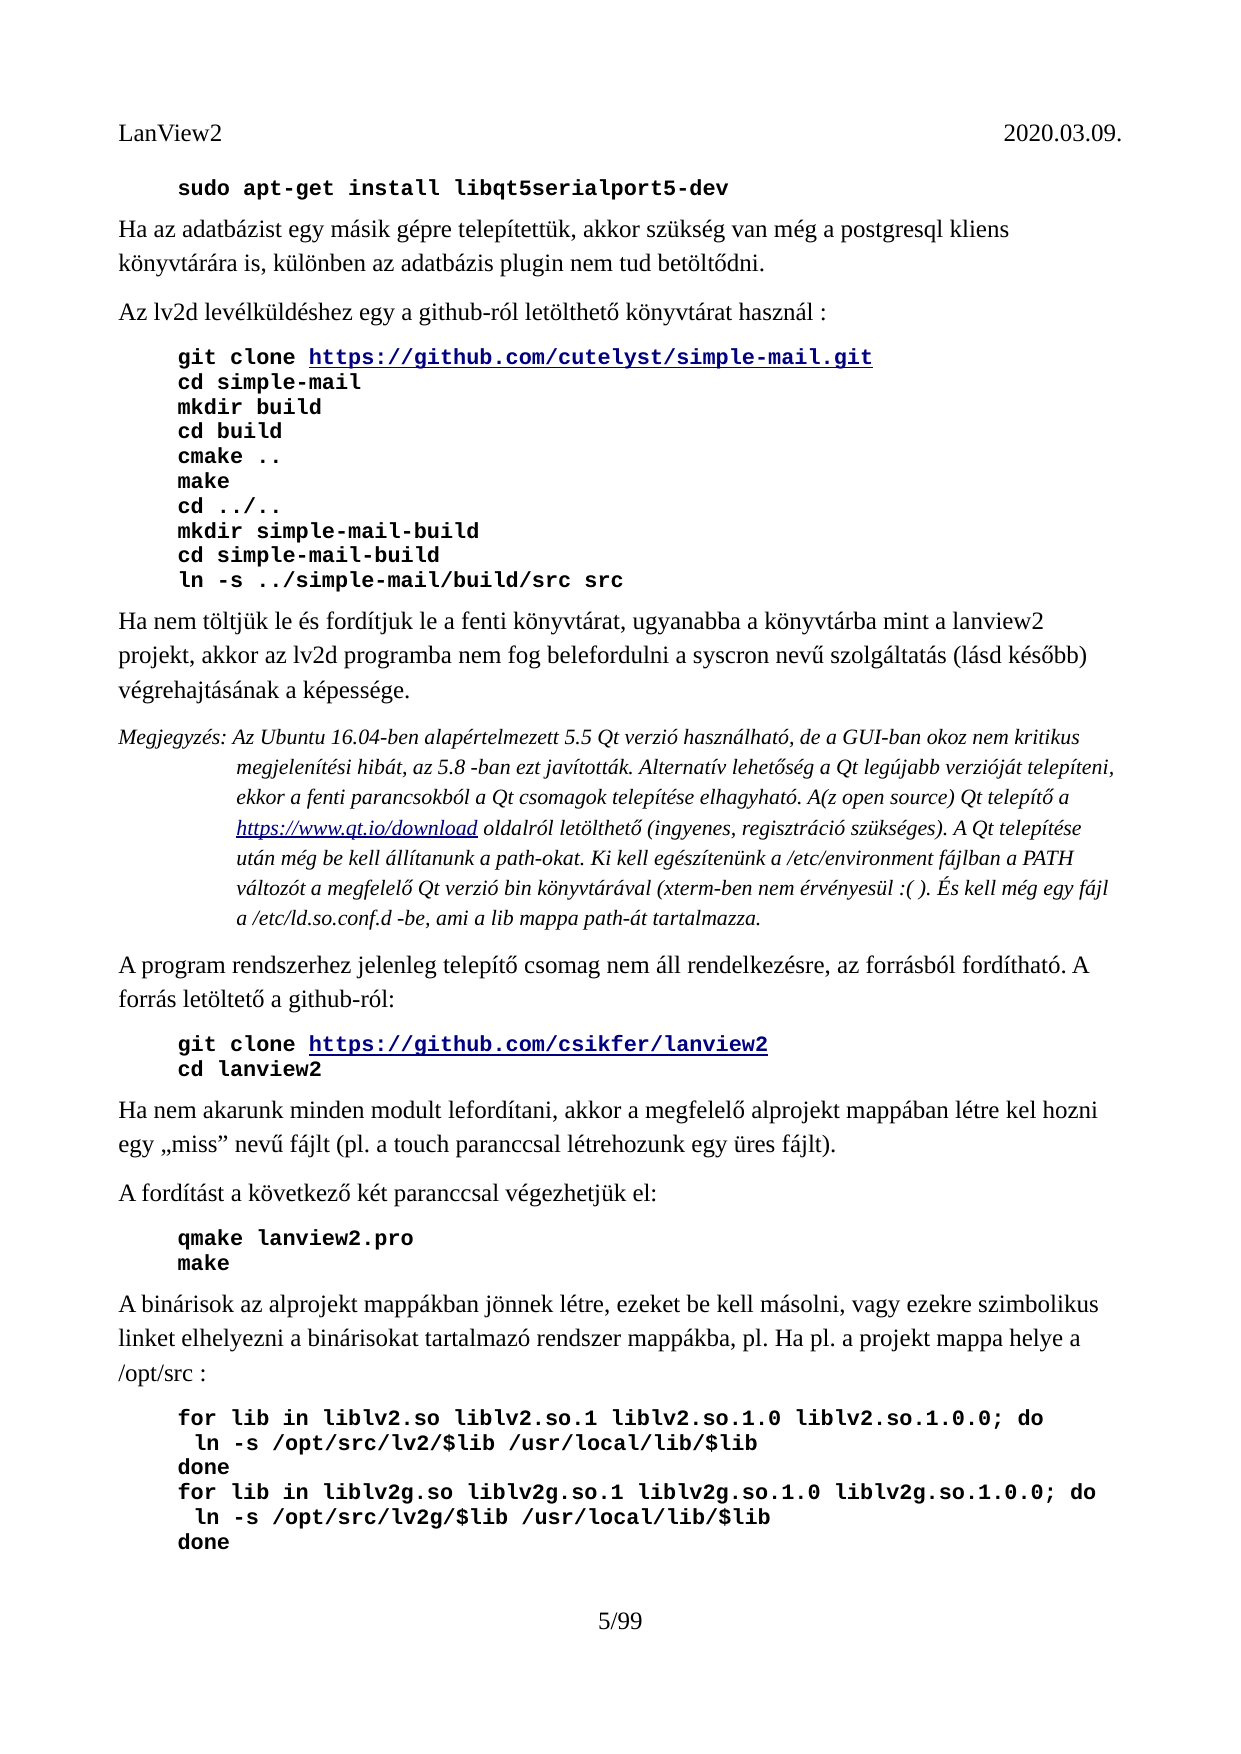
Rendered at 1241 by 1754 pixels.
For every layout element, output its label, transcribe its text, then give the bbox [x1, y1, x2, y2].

text for lib in liblv2.so liblv2.so.1 liblv2.so.1.0 liblv2.so.1.0.0; do ln -s /opt/src/lv2/$lib /usr/local/lib/$lib done [177, 1407, 1122, 1481]
text A fordítást a következő két paranccsal végezhetjük el: [118, 1178, 1122, 1207]
text A binárisok az alprojekt mappákban jönnek létre, ezeket be kell másolni, vagy ezekre szimbolikus linket elhelyezni a binárisokat tartalmazó rendszer mappákba, pl. Ha pl. a projekt mappa helye a /opt/src : [118, 1289, 1122, 1387]
text git clone https://github.com/csikfer/lanview2 cd lanview2 [177, 1033, 1122, 1083]
text Ha nem töltjük le és fordítjuk le a fenti könyvtárat, ugyanabba a könyvtárba mint a lanview2 projekt, akkor az lv2d programba nem fog belefordulni a syscron nevű szolgáltatás (lásd később) végrehajtásának a képessége. [118, 606, 1122, 704]
text git clone https://github.com/cutelyst/simple-mail.git cd simple-mail mkdir build cd build cmake .. make cd ../.. mkdir simple-mail-build cd simple-mail-build ln -s ../simple-mail/build/src src [177, 346, 1122, 594]
text A program rendszerhez jelenleg telepítő csomag nem áll rendelkezésre, az forrásból fordítható. A forrás letöltető a github-ról: [118, 950, 1122, 1013]
text Ha az adatbázist egy másik gépre telepítettük, akkor szükség van még a postgresql kliens könyvtárára is, különben az adatbázis plugin nem tud betöltődni. [118, 214, 1122, 277]
text sudo apt-get install libqt5serialport5-dev [177, 177, 1122, 202]
text qmake lanview2.pro make [177, 1227, 1122, 1277]
text Ha nem akarunk minden modult lefordítani, akkor a megfelelő alprojekt mappában létre kel hozni egy „miss” nevű fájlt (pl. a touch paranccsal létrehozunk egy üres fájlt). [118, 1095, 1122, 1158]
text Az lv2d levélküldéshez egy a github-ról letölthető könyvtárat használ : [118, 297, 1122, 326]
text Megjegyzés: Az Ubuntu 16.04-ben alapértelmezett 5.5 Qt verzió használható, de a GUI-ban okoz nem kritikus megjelenítési hibát, az 5.8 -ban ezt javították. Alternatív lehetőség a Qt legújabb verzióját telepíteni, ekkor a fenti parancsokból a Qt csomagok telepítése elhagyható. A(z open source) Qt telepítő a https://www.qt.io/download oldalról letölthető (ingyenes, regisztráció szükséges). A Qt telepítése után még be kell állítanunk a path-okat. Ki kell egészítenünk a /etc/environment fájlban a PATH változót a megfelelő Qt verzió bin könyvtárával (xterm-ben nem érvényesül :( ). És kell még egy fájl a /etc/ld.so.conf.d -be, ami a lib mappa path-át tartalmazza. [118, 724, 1122, 930]
text for lib in liblv2g.so liblv2g.so.1 liblv2g.so.1.0 liblv2g.so.1.0.0; do ln -s /opt/src/lv2g/$lib /usr/local/lib/$lib done [177, 1481, 1122, 1556]
